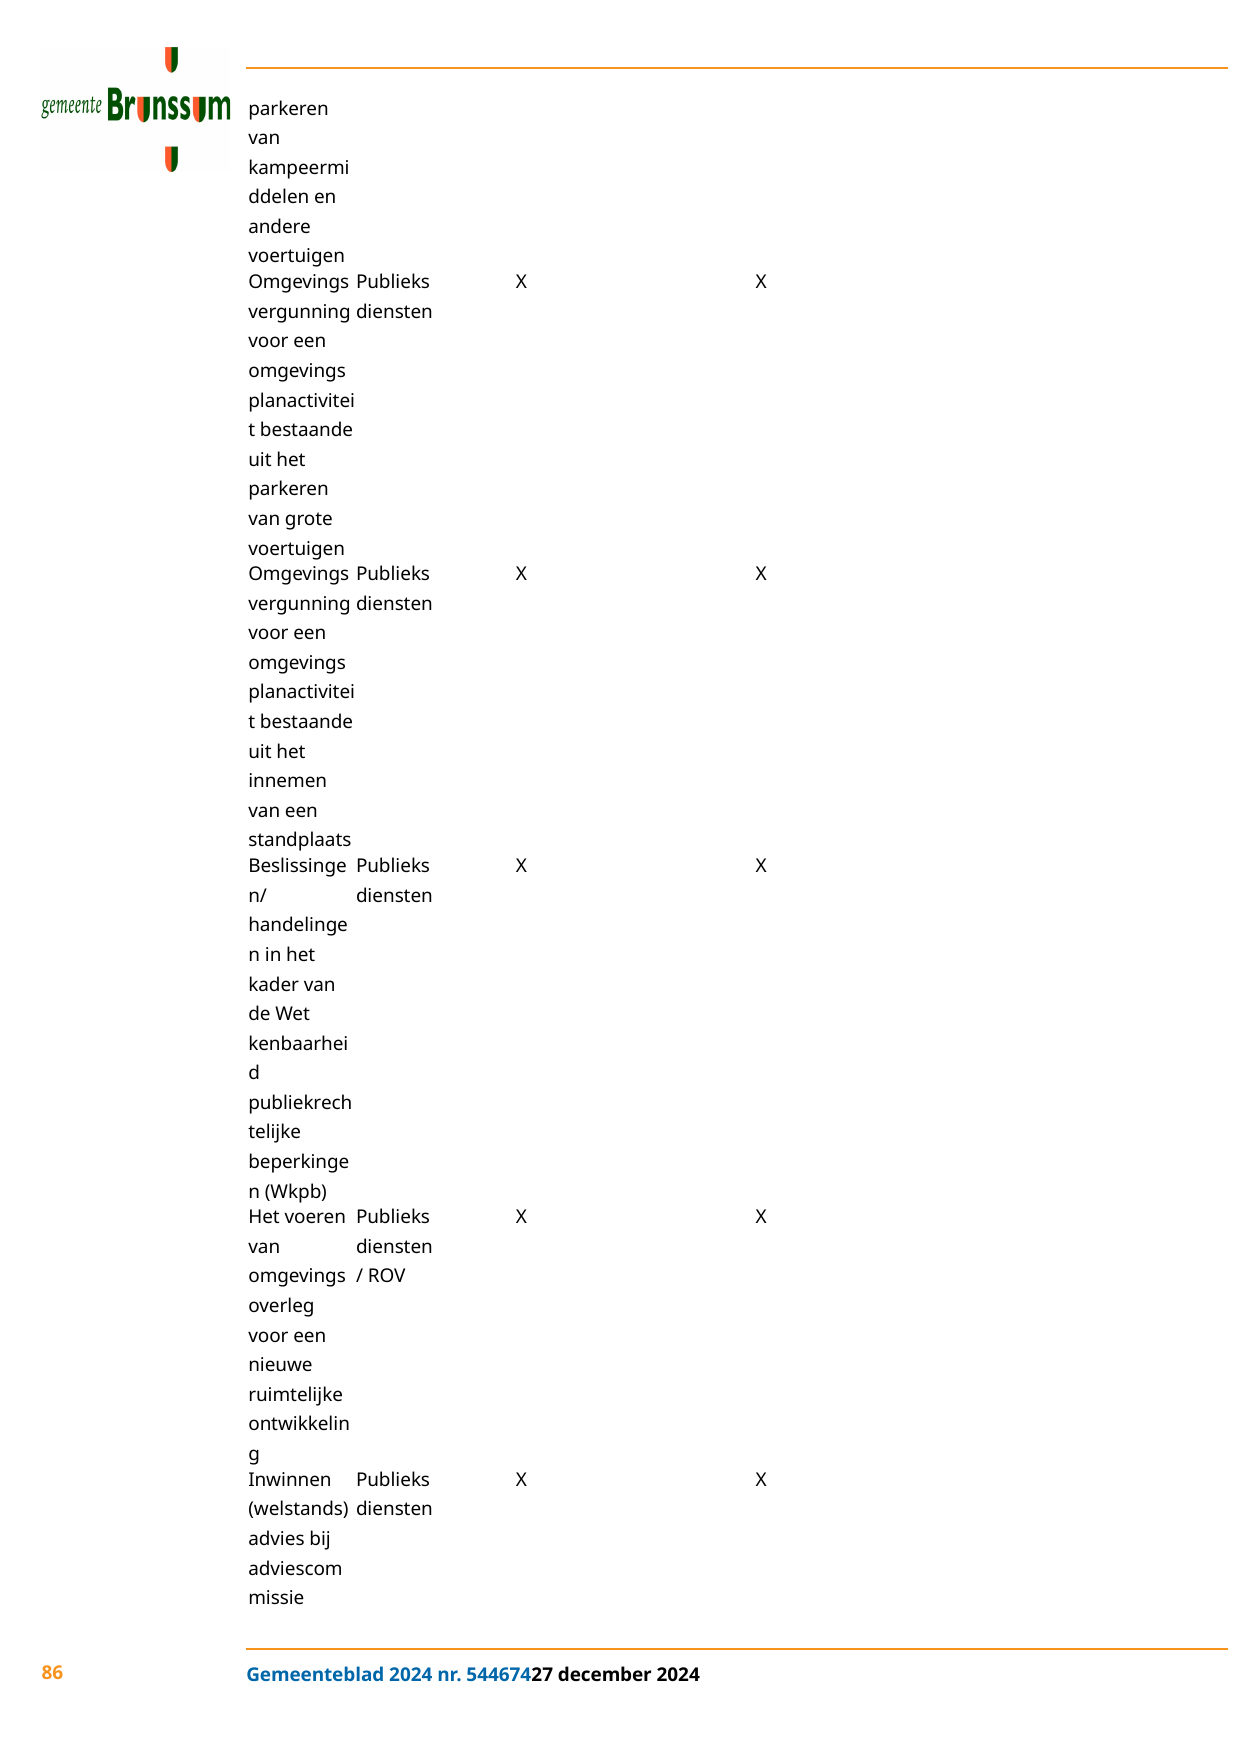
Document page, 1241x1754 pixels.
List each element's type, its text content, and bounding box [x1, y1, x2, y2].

table_cell [835, 1466, 915, 1610]
table_cell [915, 269, 995, 560]
table_cell [596, 269, 675, 560]
table_cell [596, 560, 675, 852]
table_cell X [516, 560, 596, 852]
table_cell [915, 1466, 995, 1610]
table_cell [915, 95, 995, 268]
table_cell [675, 1466, 755, 1610]
table_cell Het voeren van omgevingsoverleg voor een nieuwe ruimtelijke ontwikkeling [248, 1204, 356, 1466]
table_cell [596, 853, 675, 1203]
table_cell Publieksdiensten [356, 853, 436, 1203]
table_cell [995, 1466, 1152, 1610]
table_cell X [755, 1466, 835, 1610]
table_cell [675, 560, 755, 852]
table_cell Omgevingsvergunning voor een omgevingsplanactiviteit bestaande uit het parkeren van grote voertuigen [248, 269, 356, 560]
table_cell parkeren van kampeermiddelen en andere voertuigen [248, 95, 356, 268]
table_cell [915, 560, 995, 852]
table_cell [356, 95, 436, 268]
table_cell [915, 1204, 995, 1466]
table_cell [436, 1204, 516, 1466]
table_cell X [755, 853, 835, 1203]
table_cell Inwinnen (welstands)advies bij adviescommissie [248, 1466, 356, 1610]
table_cell [436, 95, 516, 268]
table_cell [516, 95, 596, 268]
table_cell [915, 853, 995, 1203]
table_cell [835, 95, 915, 268]
table_cell [995, 95, 1152, 268]
table_cell [436, 853, 516, 1203]
table_cell X [516, 1466, 596, 1610]
table_cell [596, 95, 675, 268]
table_cell [755, 95, 835, 268]
table_cell [436, 560, 516, 852]
table_cell [835, 269, 915, 560]
table_cell X [516, 269, 596, 560]
table_cell X [755, 269, 835, 560]
table_cell [995, 853, 1152, 1203]
table_cell [675, 95, 755, 268]
table_cell Beslissingen/handelingen in het kader van de Wet kenbaarheid publiekrechtelijke beperkingen (Wkpb) [248, 853, 356, 1203]
table_cell [995, 1204, 1152, 1466]
table_cell [995, 269, 1152, 560]
table_cell X [516, 1204, 596, 1466]
table_cell [596, 1204, 675, 1466]
picture [41, 47, 231, 172]
table_cell [835, 853, 915, 1203]
table_cell [675, 269, 755, 560]
table_cell X [755, 560, 835, 852]
table_cell Publieksdiensten / ROV [356, 1204, 436, 1466]
table_cell [675, 853, 755, 1203]
table_cell [436, 269, 516, 560]
table_cell [835, 1204, 915, 1466]
table_cell X [755, 1204, 835, 1466]
table_cell Publieksdiensten [356, 269, 436, 560]
table_cell Publieksdiensten [356, 1466, 436, 1610]
table_cell [995, 560, 1152, 852]
table_cell [436, 1466, 516, 1610]
table_cell Omgevingsvergunning voor een omgevingsplanactiviteit bestaande uit het innemen van een standplaats [248, 560, 356, 852]
table_cell X [516, 853, 596, 1203]
table_cell [835, 560, 915, 852]
table_cell [596, 1466, 675, 1610]
table_cell [675, 1204, 755, 1466]
table_cell Publieksdiensten [356, 560, 436, 852]
